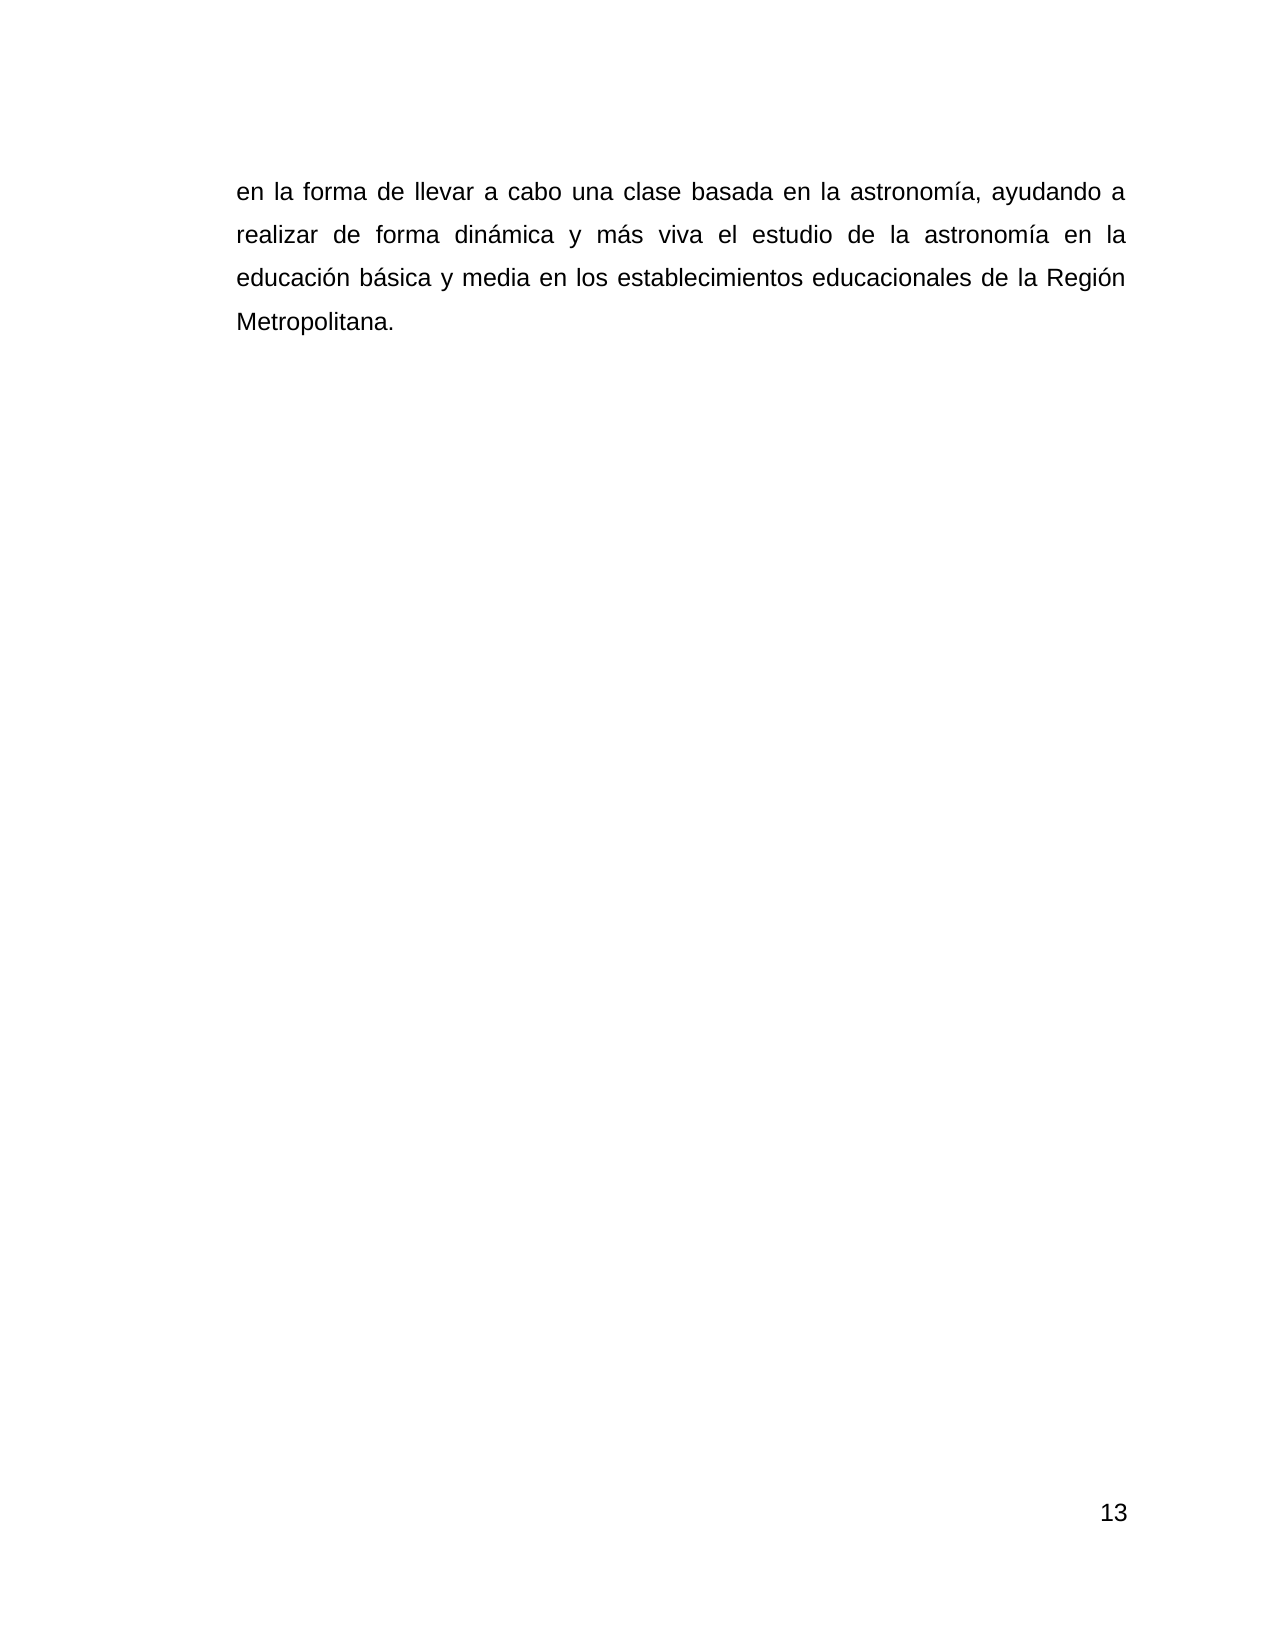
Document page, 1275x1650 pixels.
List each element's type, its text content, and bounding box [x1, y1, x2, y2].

text en la forma de llevar a cabo una clase basada en la astronomía, ayudando a realizar de forma dinámica y más viva el estudio de la astronomía en la educación básica y media en los establecimientos educacionales de la Región Metropolitana. [236, 177, 1127, 335]
